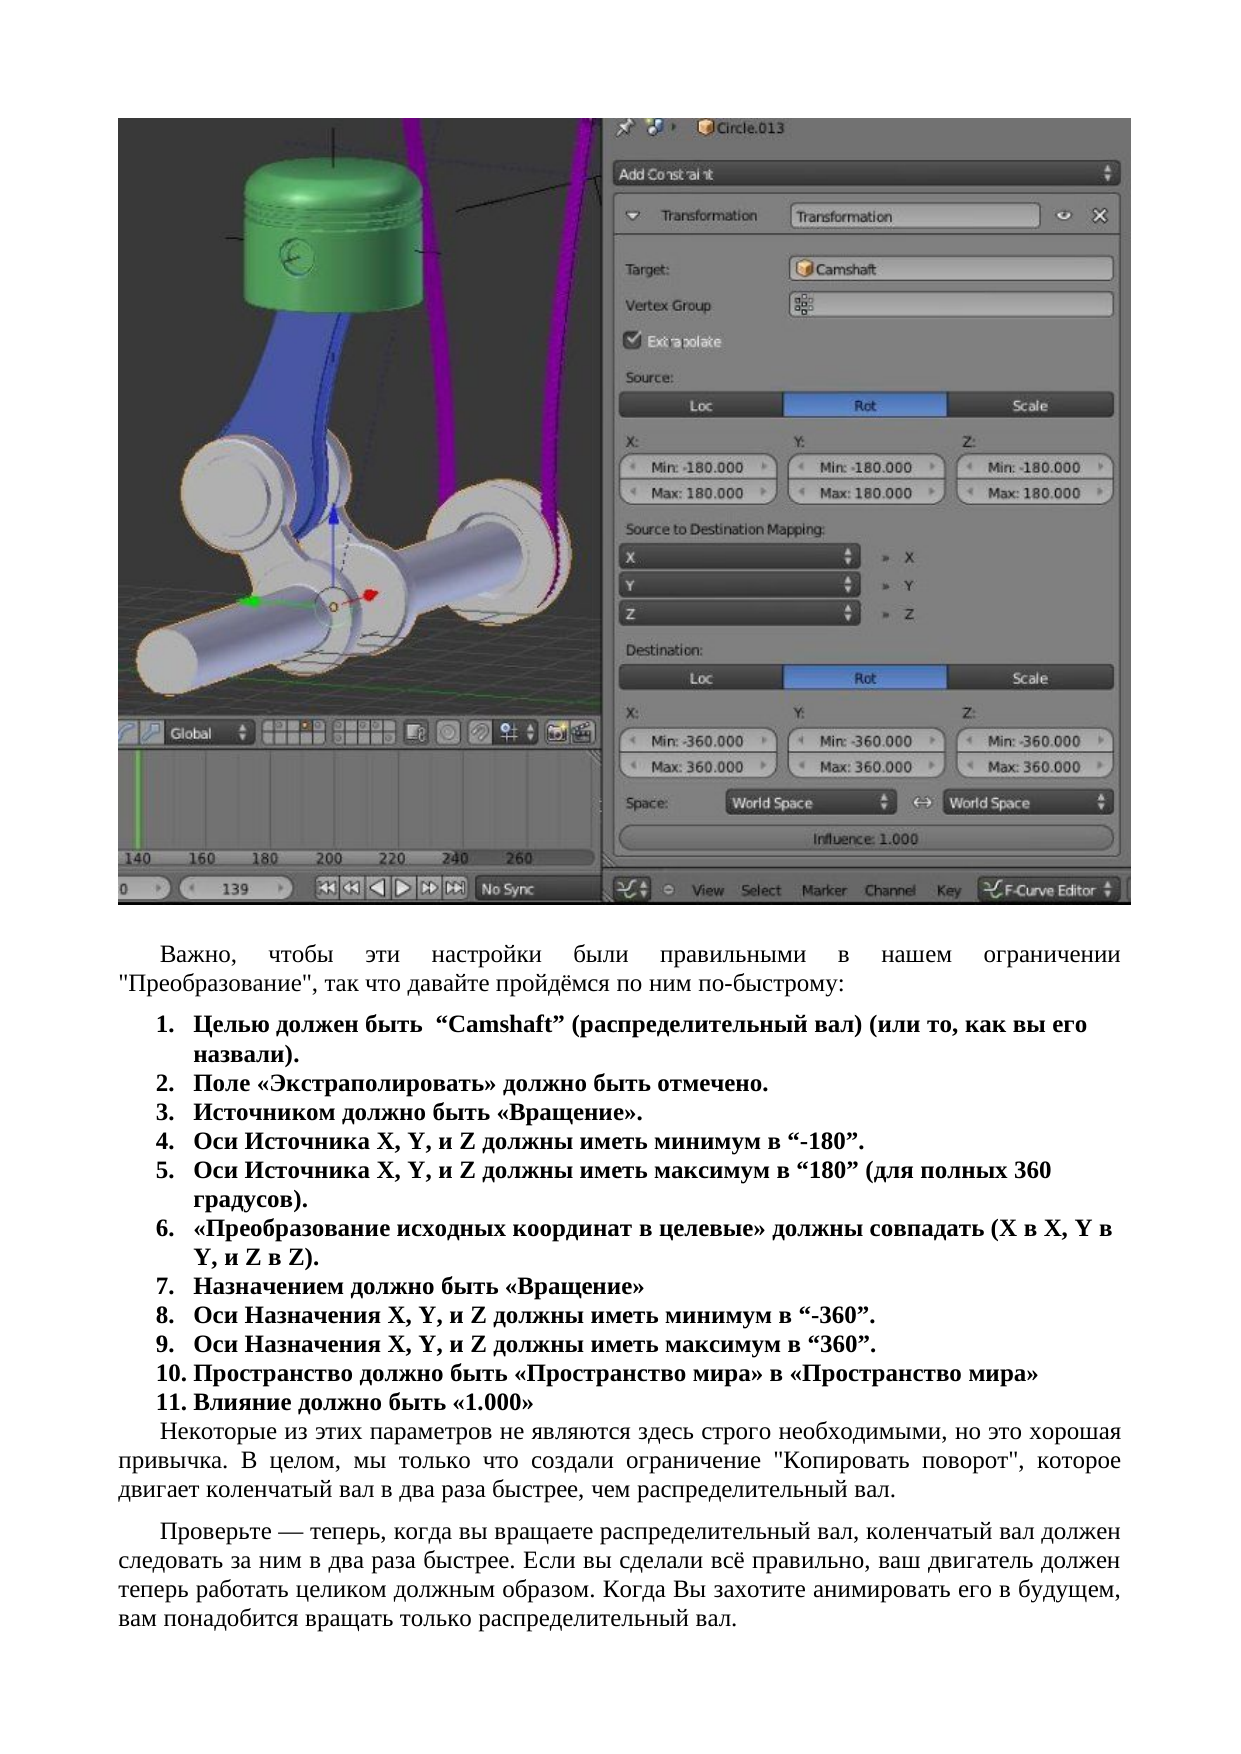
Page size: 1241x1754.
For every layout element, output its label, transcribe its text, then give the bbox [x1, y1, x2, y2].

list Источником должно быть «Вращение». [156, 1097, 1122, 1126]
picture [118, 118, 1131, 905]
list Оси Назначения X, Y, и Z должны иметь минимум в “-360”. [156, 1300, 1122, 1329]
list Оси Назначения X, Y, и Z должны иметь максимум в “360”. [156, 1329, 1122, 1358]
list Целью должен быть “Camshaft” (распределительный вал) (или то, как вы его назвали). [156, 1009, 1122, 1067]
list Пространство должно быть «Пространство мира» в «Пространство мира» [156, 1358, 1122, 1387]
list Влияние должно быть «1.000» [156, 1387, 1122, 1416]
text Некоторые из этих параметров не являются здесь строго необходимыми, но это хорошая привычка. В целом, мы только что создали ограничение "Копировать поворот", которое двигает коленчатый вал в два раза быстрее, чем распределительный вал. [118, 1416, 1122, 1503]
list Назначением должно быть «Вращение» [156, 1271, 1122, 1300]
list Оси Источника X, Y, и Z должны иметь минимум в “-180”. [156, 1126, 1122, 1155]
list Оси Источника X, Y, и Z должны иметь максимум в “180” (для полных 360 градусов). [156, 1155, 1122, 1213]
list Поле «Экстраполировать» должно быть отмечено. [156, 1067, 1122, 1097]
text Важно, чтобы эти настройки были правильными в нашем ограничении "Преобразование", так что давайте пройдёмся по ним по-быстрому: [118, 939, 1122, 997]
list «Преобразование исходных координат в целевые» должны совпадать (X в X, Y в Y, и Z в Z). [156, 1213, 1122, 1271]
text Проверьте — теперь, когда вы вращаете распределительный вал, коленчатый вал должен следовать за ним в два раза быстрее. Если вы сделали всё правильно, ваш двигатель должен теперь работать целиком должным образом. Когда Вы захотите анимировать его в будущем, вам понадобится вращать только распределительный вал. [118, 1516, 1122, 1632]
